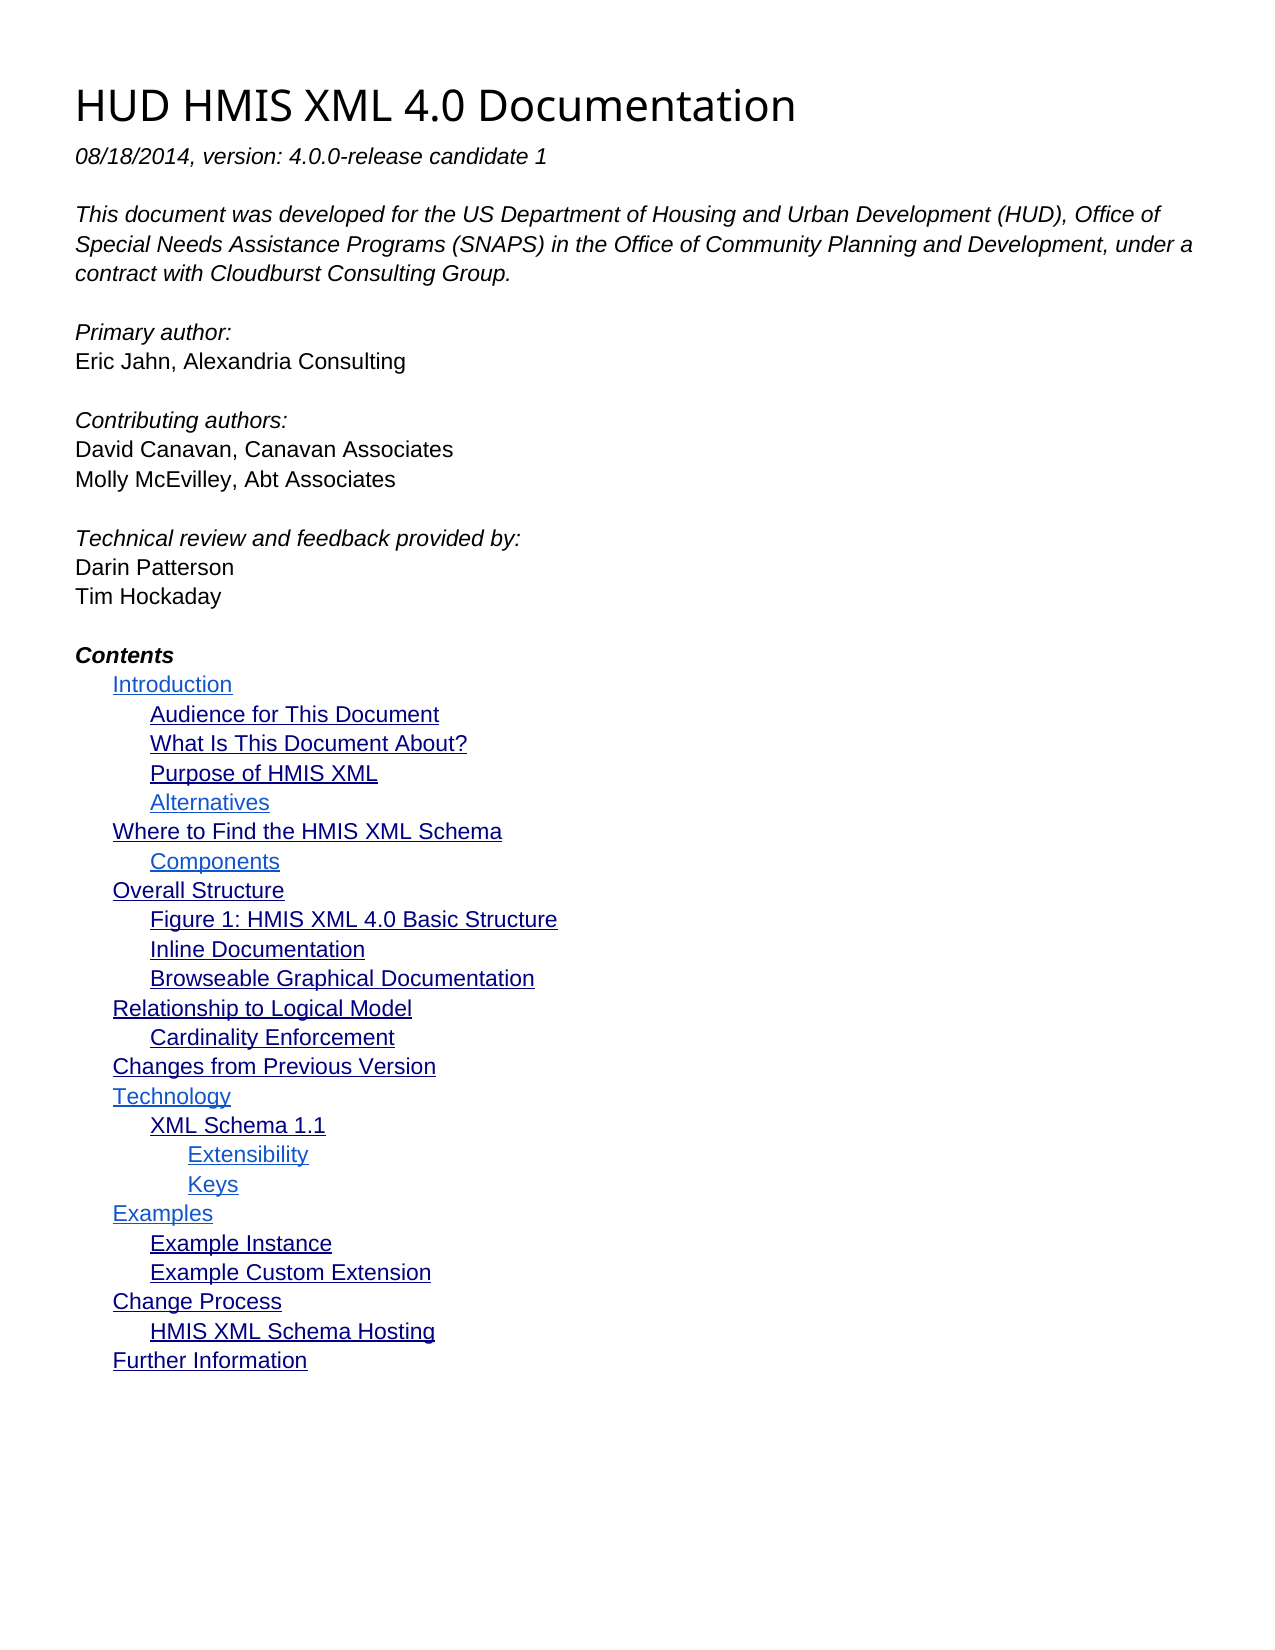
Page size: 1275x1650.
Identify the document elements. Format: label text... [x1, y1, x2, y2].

text Further Information [112, 1348, 1200, 1373]
text Audience for This Document [150, 702, 1200, 727]
text XML Schema 1.1 [150, 1113, 1200, 1138]
text Browseable Graphical Documentation [150, 966, 1200, 992]
text Example Custom Extension [150, 1260, 1200, 1285]
text Eric Jahn, Alexandria Consulting [75, 349, 1200, 375]
text Keys [187, 1172, 1200, 1197]
text Tim Hockaday [75, 584, 1200, 610]
text Where to Find the HMIS XML Schema [112, 819, 1200, 845]
text Introduction [112, 672, 1200, 698]
text Primary author: [75, 320, 1200, 345]
text Molly McEvilley, Abt Associates [75, 467, 1200, 492]
text Technical review and feedback provided by: [75, 525, 1200, 551]
text Contents [75, 643, 1200, 668]
text 08/18/2014, version: 4.0.0-release candidate 1 [75, 143, 1200, 169]
text Purpose of HMIS XML [150, 760, 1200, 786]
text Changes from Previous Version [112, 1054, 1200, 1080]
title HUD HMIS XML 4.0 Documentation [74, 75, 1200, 134]
text What Is This Document About? [150, 731, 1200, 757]
text Extensibility [187, 1142, 1200, 1168]
text Components [150, 848, 1200, 874]
text Cardinality Enforcement [150, 1025, 1200, 1050]
text Alternatives [150, 790, 1200, 815]
text Inline Documentation [150, 937, 1200, 962]
text Overall Structure [112, 878, 1200, 903]
text David Canavan, Canavan Associates [75, 437, 1200, 463]
text Relationship to Logical Model [112, 995, 1200, 1021]
text This document was developed for the US Department of Housing and Urban Development (HUD), Office of Special Needs Assistance Programs (SNAPS) in the Office of Community Planning and Development, under a contract with Cloudburst Consulting Group. [75, 202, 1200, 287]
text Figure 1: HMIS XML 4.0 Basic Structure [150, 907, 1200, 933]
text Darin Patterson [75, 555, 1200, 580]
text Change Process [112, 1289, 1200, 1315]
text HMIS XML Schema Hosting [150, 1318, 1200, 1344]
text Examples [112, 1201, 1200, 1227]
text Contributing authors: [75, 408, 1200, 433]
text Technology [112, 1083, 1200, 1109]
text Example Instance [150, 1230, 1200, 1256]
